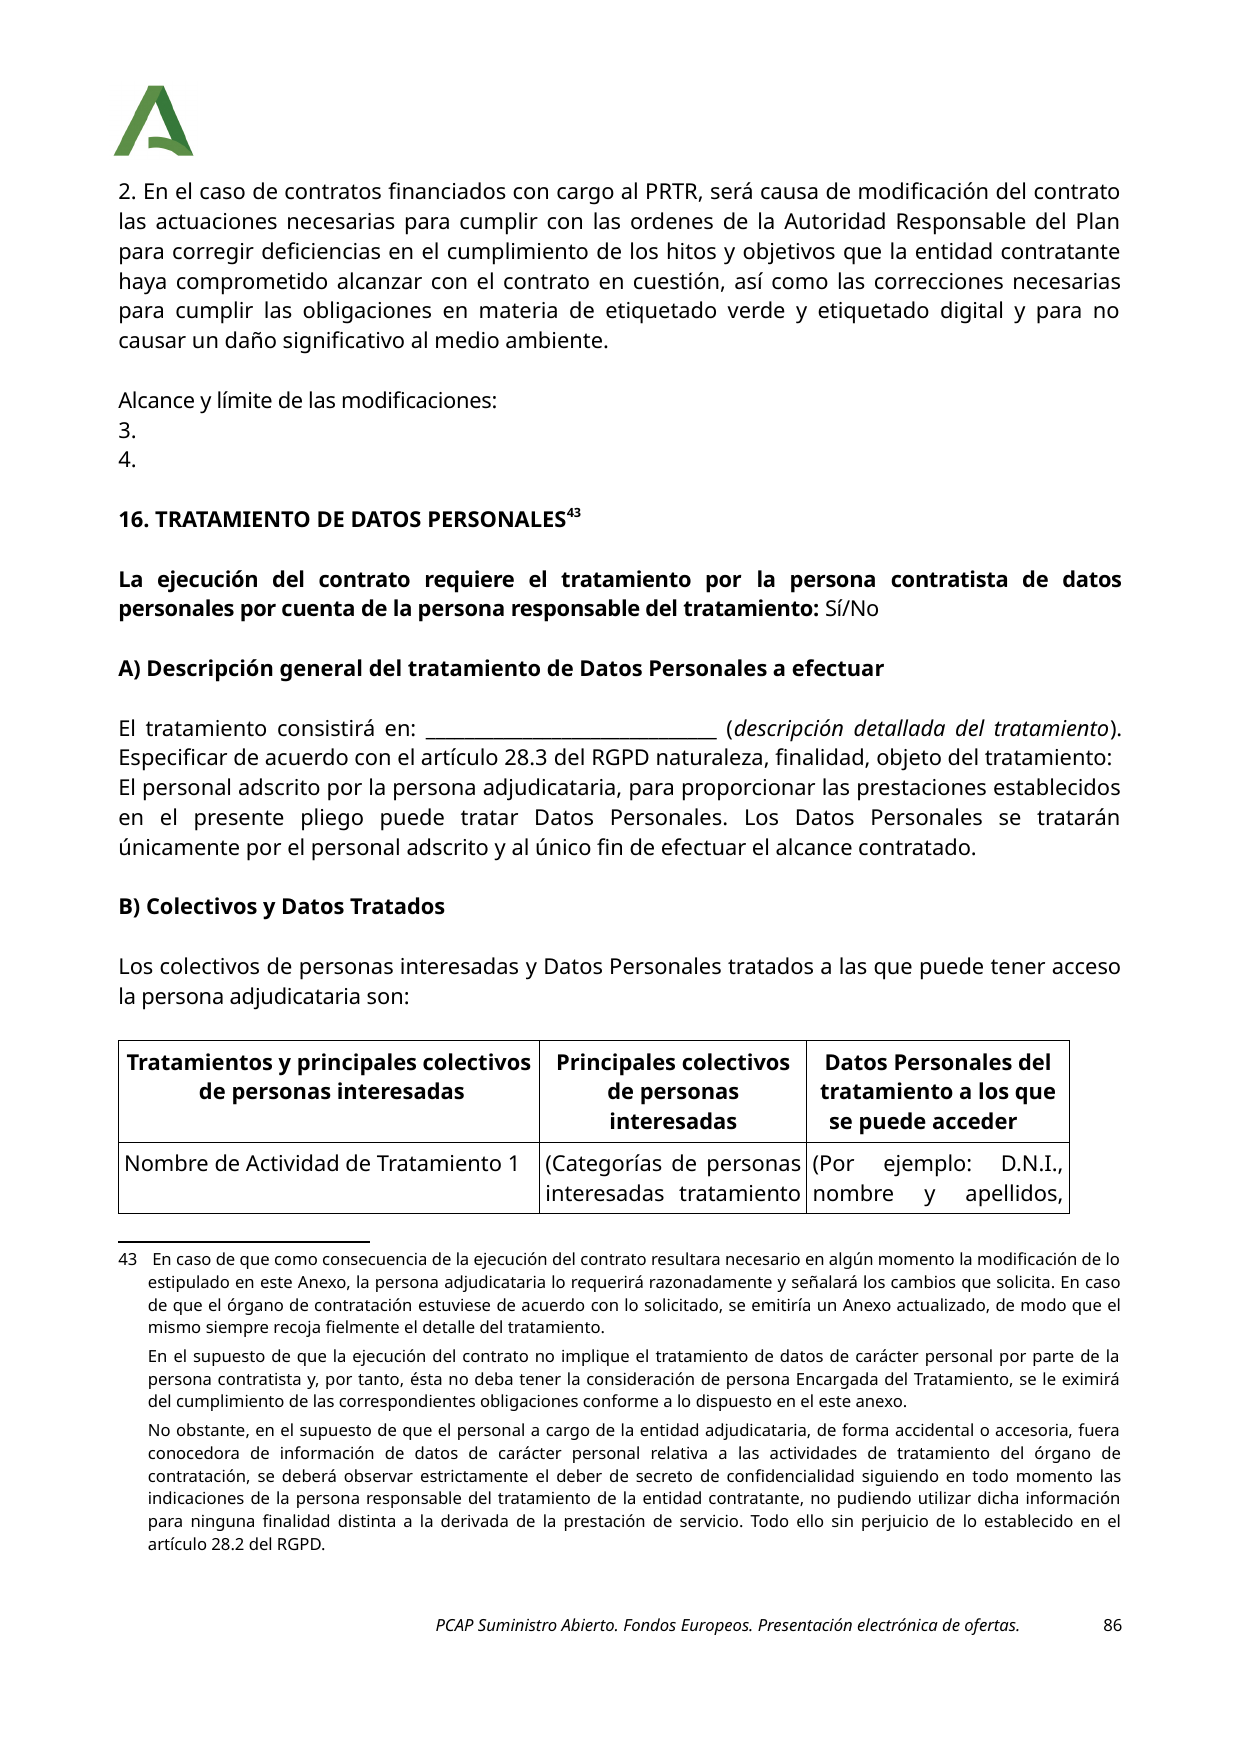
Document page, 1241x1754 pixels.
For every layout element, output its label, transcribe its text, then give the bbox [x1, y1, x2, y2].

text 16. TRATAMIENTO DE DATOS PERSONALES [118, 504, 1122, 534]
text La ejecución del contrato requiere el tratamiento por la persona contratista de datos personales por cuenta de la persona responsable del tratamiento: Sí/No [118, 564, 1122, 623]
text No obstante, en el supuesto de que el personal a cargo de la entidad adjudicataria, de forma accidental o accesoria, fuera conocedora de información de datos de carácter personal relativa a las actividades de tratamiento del órgano de contratación, se deberá observar estrictamente el deber de secreto de confidencialidad siguiendo en todo momento las indicaciones de la persona responsable del tratamiento de la entidad contratante, no pudiendo utilizar dicha información para ninguna finalidad distinta a la derivada de la prestación de servicio. Todo ello sin perjuicio de lo establecido en el artículo 28.2 del RGPD. [118, 1419, 1122, 1555]
table_cell Nombre de Actividad de Tratamiento 1 [119, 1143, 539, 1213]
text A) Descripción general del tratamiento de Datos Personales a efectuar [118, 653, 1122, 683]
text B) Colectivos y Datos Tratados [118, 891, 1122, 921]
text 2. En el caso de contratos financiados con cargo al PRTR, será causa de modificación del contrato las actuaciones necesarias para cumplir con las ordenes de la Autoridad Responsable del Plan para corregir deficiencias en el cumplimiento de los hitos y objetivos que la entidad contratante haya comprometido alcanzar con el contrato en cuestión, así como las correcciones necesarias para cumplir las obligaciones en materia de etiquetado verde y etiquetado digital y para no causar un daño significativo al medio ambiente. [118, 176, 1122, 355]
text 4. [118, 444, 1122, 474]
text El personal adscrito por la persona adjudicataria, para proporcionar las prestaciones establecidos en el presente pliego puede tratar Datos Personales. Los Datos Personales se tratarán únicamente por el personal adscrito y al único fin de efectuar el alcance contratado. [118, 772, 1122, 862]
text El tratamiento consistirá en: ______________________________ (descripción detallada del tratamiento). Especificar de acuerdo con el artículo 28.3 del RGPD naturaleza, finalidad, objeto del tratamiento: [118, 713, 1122, 772]
text En caso de que como consecuencia de la ejecución del contrato resultara necesario en algún momento la modificación de lo estipulado en este Anexo, la persona adjudicataria lo requerirá razonadamente y señalará los cambios que solicita. En caso de que el órgano de contratación estuviese de acuerdo con lo solicitado, se emitiría un Anexo actualizado, de modo que el mismo siempre recoja fielmente el detalle del tratamiento. [118, 1248, 1122, 1339]
text En el supuesto de que la ejecución del contrato no implique el tratamiento de datos de carácter personal por parte de la persona contratista y, por tanto, ésta no deba tener la consideración de persona Encargada del Tratamiento, se le eximirá del cumplimiento de las correspondientes obligaciones conforme a lo dispuesto en el este anexo. [118, 1345, 1122, 1413]
table_cell (Por ejemplo: D.N.I., nombre y apellidos, [807, 1143, 1069, 1213]
text Alcance y límite de las modificaciones: [118, 385, 1122, 415]
table_header Tratamientos y principales colectivos de personas interesadas [119, 1041, 539, 1142]
picture [109, 81, 198, 160]
table_cell (Categorías de personas interesadas tratamiento [540, 1143, 806, 1213]
text Los colectivos de personas interesadas y Datos Personales tratados a las que puede tener acceso la persona adjudicataria son: [118, 951, 1122, 1011]
text 3. [118, 415, 1122, 444]
table_header Principales colectivos de personas interesadas [540, 1041, 806, 1142]
table_header Datos Personales del tratamiento a los que se puede acceder [807, 1041, 1069, 1142]
